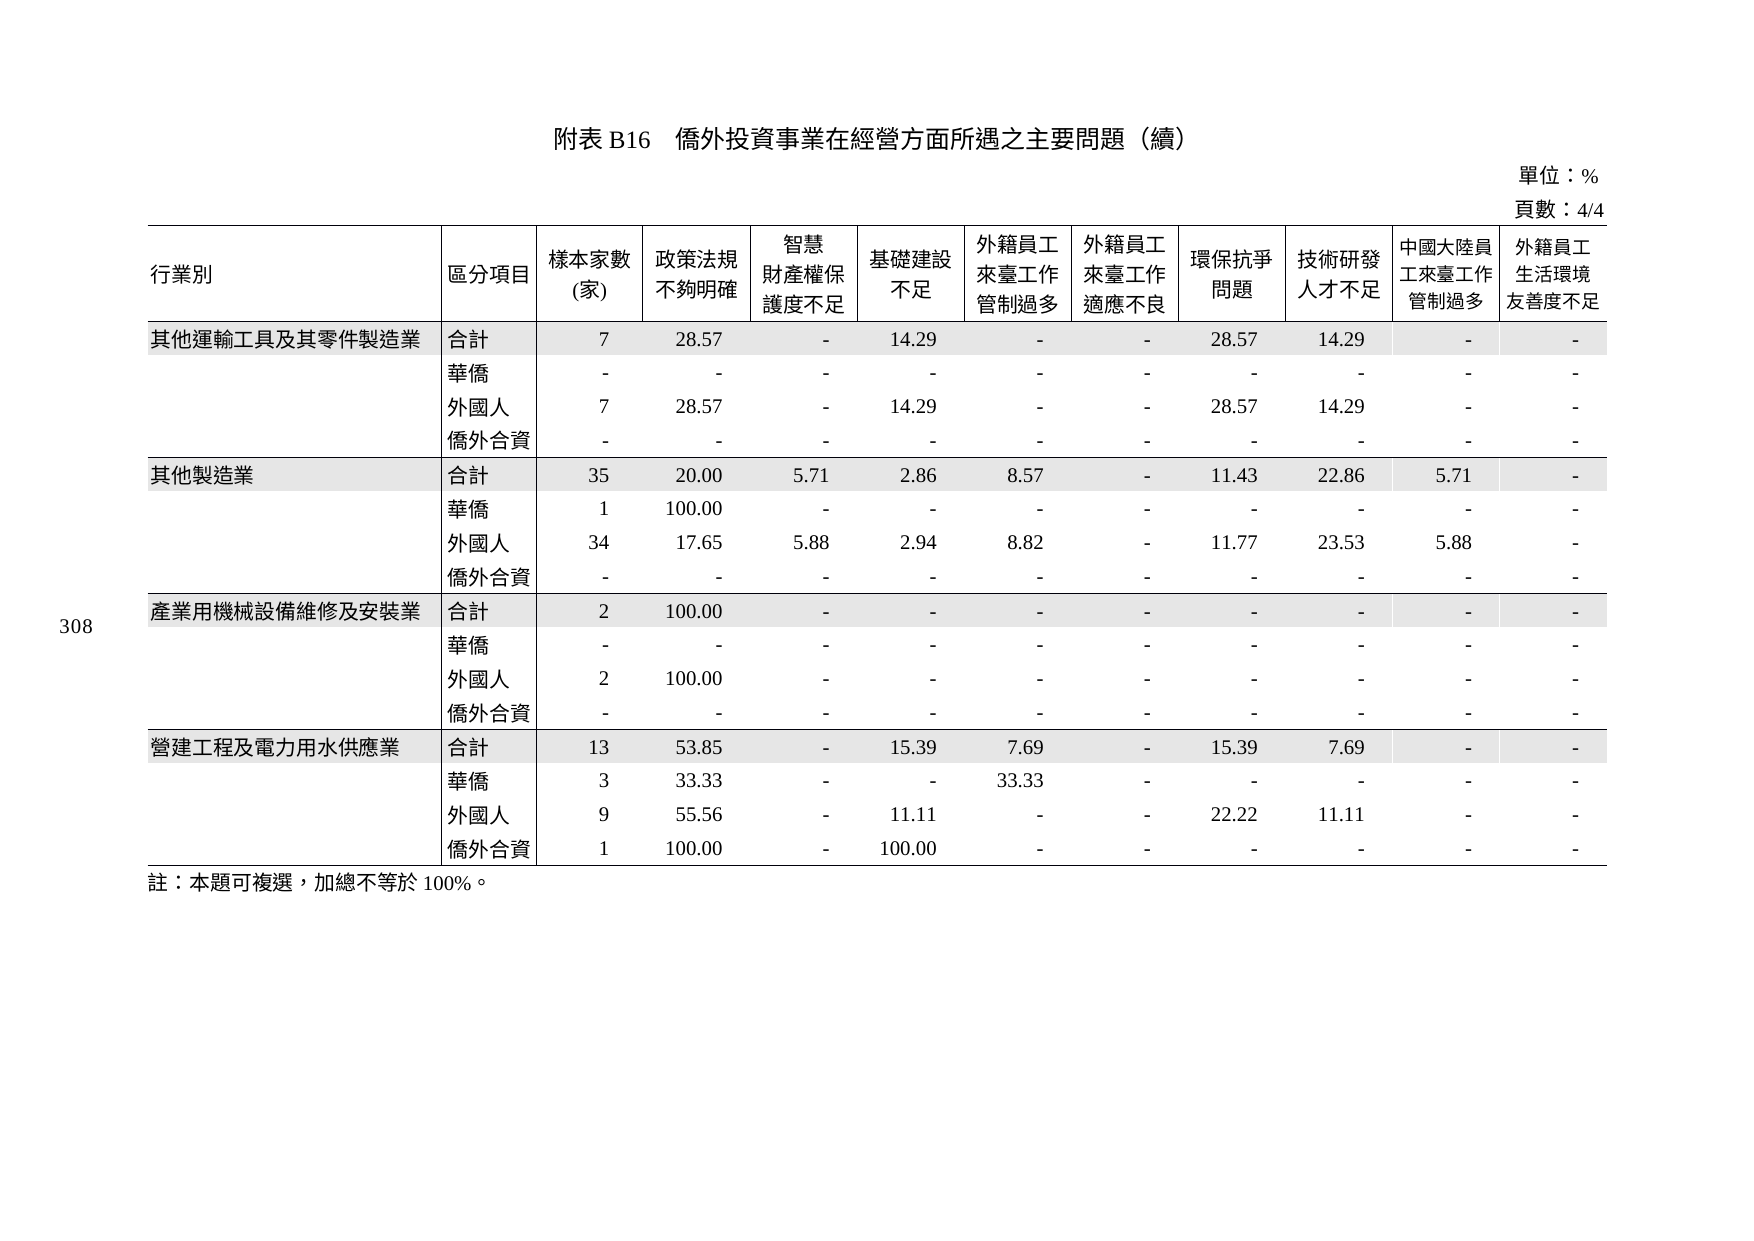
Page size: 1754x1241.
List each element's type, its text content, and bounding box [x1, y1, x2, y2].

table_cell [148, 661, 441, 695]
table_cell - [964, 491, 1071, 525]
table_cell 7 [537, 389, 643, 423]
table_cell 34 [537, 525, 643, 559]
table_cell 單位：% [148, 158, 1607, 192]
table_cell 外籍員工 生活環境 友善度不足 [1500, 226, 1607, 321]
table_cell - [750, 355, 857, 389]
table_cell 13 [537, 730, 643, 763]
table_cell - [1393, 797, 1499, 831]
table_cell - [1178, 355, 1285, 389]
table_cell 僑外合資 [442, 831, 536, 865]
table_cell [148, 797, 441, 831]
table_cell - [1285, 423, 1392, 457]
table_cell 100.00 [643, 491, 750, 525]
table_cell 5.88 [750, 525, 857, 559]
table_cell 100.00 [857, 831, 964, 865]
table_cell 14.29 [1285, 389, 1392, 423]
table_cell 僑外合資 [442, 423, 536, 457]
table_cell - [1500, 594, 1607, 627]
table_cell 11.43 [1178, 458, 1285, 491]
table_cell [148, 525, 441, 559]
table_cell 外國人 [442, 525, 536, 559]
table_cell - [1500, 628, 1607, 661]
table_cell - [1178, 831, 1285, 865]
table_cell - [1500, 831, 1607, 865]
table_cell - [750, 423, 857, 457]
table_cell [148, 355, 441, 389]
table_cell - [1071, 661, 1178, 695]
table_cell 23.53 [1285, 525, 1392, 559]
table_cell 行業別 [148, 226, 441, 321]
table_cell - [1071, 797, 1178, 831]
table_cell - [1393, 389, 1499, 423]
table_cell 33.33 [964, 764, 1071, 797]
table_cell 33.33 [643, 764, 750, 797]
table_cell 11.11 [1285, 797, 1392, 831]
table_cell 華僑 [442, 628, 536, 661]
table_cell - [1393, 661, 1499, 695]
table_cell 智慧 財產權保護度不足 [751, 226, 857, 321]
table_cell 22.22 [1178, 797, 1285, 831]
table_cell 5.71 [1393, 458, 1499, 491]
table_cell - [1393, 628, 1499, 661]
table_cell - [1071, 764, 1178, 797]
table_cell 22.86 [1285, 458, 1392, 491]
table_cell 2 [537, 661, 643, 695]
table_cell 28.57 [1178, 322, 1285, 355]
table_cell - [643, 423, 750, 457]
table_cell - [643, 695, 750, 729]
table_cell - [1285, 491, 1392, 525]
table_cell - [1393, 594, 1499, 627]
table_cell - [537, 559, 643, 593]
table_cell 外籍員工來臺工作適應不良 [1072, 226, 1178, 321]
table_cell 其他運輸工具及其零件製造業 [148, 322, 441, 355]
table_cell - [1285, 594, 1392, 627]
table_cell - [1071, 389, 1178, 423]
table_cell - [643, 628, 750, 661]
table_cell - [857, 559, 964, 593]
table_cell 15.39 [1178, 730, 1285, 763]
table_cell 17.65 [643, 525, 750, 559]
table_cell - [964, 797, 1071, 831]
table_cell 11.11 [857, 797, 964, 831]
table_cell [148, 695, 441, 729]
table_cell - [750, 764, 857, 797]
table_cell - [750, 322, 857, 355]
table_cell - [750, 594, 857, 627]
table_cell - [964, 355, 1071, 389]
table_cell - [1500, 389, 1607, 423]
table_cell - [1393, 695, 1499, 729]
table_cell - [857, 491, 964, 525]
table_cell - [1500, 458, 1607, 491]
table_cell 5.71 [750, 458, 857, 491]
table_cell 技術研發人才不足 [1286, 226, 1392, 321]
table_cell 100.00 [643, 594, 750, 627]
table_cell - [964, 594, 1071, 627]
table_cell 3 [537, 764, 643, 797]
table_cell - [1178, 695, 1285, 729]
table_cell 14.29 [857, 322, 964, 355]
table_cell - [1178, 559, 1285, 593]
table_cell - [1071, 594, 1178, 627]
table_cell - [750, 695, 857, 729]
table_cell - [750, 730, 857, 763]
table_cell - [1393, 730, 1499, 763]
table_cell 100.00 [643, 831, 750, 865]
table_cell 華僑 [442, 355, 536, 389]
table_cell - [1500, 322, 1607, 355]
table_cell - [1285, 559, 1392, 593]
table_cell - [1393, 831, 1499, 865]
table_cell 55.56 [643, 797, 750, 831]
table_cell 7.69 [1285, 730, 1392, 763]
table_cell - [750, 491, 857, 525]
table_cell - [1178, 764, 1285, 797]
table_cell 2.94 [857, 525, 964, 559]
table_cell 14.29 [1285, 322, 1392, 355]
table_cell - [964, 831, 1071, 865]
table_cell 頁數：4/4 [148, 192, 1607, 225]
table_cell - [1500, 695, 1607, 729]
table_cell - [857, 764, 964, 797]
table_cell 28.57 [1178, 389, 1285, 423]
table_cell 其他製造業 [148, 458, 441, 491]
table_cell - [1500, 491, 1607, 525]
table_cell - [964, 322, 1071, 355]
table_cell 政策法規不夠明確 [643, 226, 750, 321]
table_cell 2 [537, 594, 643, 627]
table_cell - [643, 559, 750, 593]
table_cell 華僑 [442, 764, 536, 797]
table_cell - [1500, 525, 1607, 559]
table_cell - [857, 355, 964, 389]
table_cell 53.85 [643, 730, 750, 763]
table_cell - [964, 389, 1071, 423]
table_cell - [1071, 831, 1178, 865]
table_cell - [537, 423, 643, 457]
table_cell - [1071, 322, 1178, 355]
table_cell 5.88 [1393, 525, 1499, 559]
table_cell 外籍員工來臺工作管制過多 [965, 226, 1071, 321]
table_cell 11.77 [1178, 525, 1285, 559]
table_cell - [1393, 491, 1499, 525]
table_cell - [857, 628, 964, 661]
table_cell - [1071, 525, 1178, 559]
table_cell - [1071, 628, 1178, 661]
table_cell - [1071, 423, 1178, 457]
table_cell 外國人 [442, 797, 536, 831]
table_cell - [857, 661, 964, 695]
table_cell 20.00 [643, 458, 750, 491]
table_cell 8.82 [964, 525, 1071, 559]
table_cell 2.86 [857, 458, 964, 491]
table_cell - [643, 355, 750, 389]
table_cell [148, 389, 441, 423]
table_cell 外國人 [442, 661, 536, 695]
table_cell - [1500, 661, 1607, 695]
table_cell [148, 491, 441, 525]
table_cell - [857, 695, 964, 729]
table_header 附表B16 僑外投資事業在經營方面所遇之主要問題（續） [148, 118, 1607, 158]
table_cell - [1285, 831, 1392, 865]
table_cell - [1393, 322, 1499, 355]
table_cell [148, 559, 441, 593]
table_cell 基礎建設 不足 [858, 226, 964, 321]
table_cell 9 [537, 797, 643, 831]
table_cell - [537, 695, 643, 729]
table_cell - [1071, 458, 1178, 491]
table_cell 100.00 [643, 661, 750, 695]
table_cell - [964, 423, 1071, 457]
table_cell 環保抗爭 問題 [1179, 226, 1285, 321]
table_cell 樣本家數(家) [537, 226, 642, 321]
table_cell - [964, 695, 1071, 729]
table_cell 合計 [442, 458, 536, 491]
table_cell - [1500, 730, 1607, 763]
table_cell 7.69 [964, 730, 1071, 763]
table_cell - [750, 559, 857, 593]
table_cell - [1071, 355, 1178, 389]
table_cell - [1285, 628, 1392, 661]
table_cell - [1285, 661, 1392, 695]
table_cell [148, 764, 441, 797]
table_cell 中國大陸員工來臺工作管制過多 [1393, 226, 1499, 321]
table_cell 14.29 [857, 389, 964, 423]
table_cell - [750, 831, 857, 865]
table_cell - [750, 389, 857, 423]
table_cell - [1178, 661, 1285, 695]
table_cell 產業用機械設備維修及安裝業 [148, 594, 441, 627]
table_cell 區分項目 [442, 226, 536, 321]
table_cell - [1285, 764, 1392, 797]
table_cell 僑外合資 [442, 695, 536, 729]
table_cell 35 [537, 458, 643, 491]
table_cell - [1500, 797, 1607, 831]
table_cell - [1071, 695, 1178, 729]
table_cell 合計 [442, 594, 536, 627]
table_cell 合計 [442, 730, 536, 763]
table_cell 1 [537, 831, 643, 865]
table_cell - [750, 797, 857, 831]
table_cell - [1071, 491, 1178, 525]
table_cell [148, 423, 441, 457]
table_cell - [1178, 594, 1285, 627]
table_cell - [1393, 559, 1499, 593]
table_cell 7 [537, 322, 643, 355]
table_cell - [964, 559, 1071, 593]
table_cell - [1071, 730, 1178, 763]
table_cell 僑外合資 [442, 559, 536, 593]
table_cell 外國人 [442, 389, 536, 423]
table_cell - [1393, 423, 1499, 457]
table_cell - [537, 628, 643, 661]
table_cell - [1285, 695, 1392, 729]
table_cell - [1178, 491, 1285, 525]
table_cell - [857, 594, 964, 627]
table_cell - [1500, 559, 1607, 593]
table_cell - [750, 628, 857, 661]
table_cell - [750, 661, 857, 695]
table_cell - [1500, 355, 1607, 389]
table_cell 8.57 [964, 458, 1071, 491]
table_cell - [537, 355, 643, 389]
table_cell - [1500, 423, 1607, 457]
text 註：本題可複選，加總不等於100%。 [148, 866, 1606, 896]
table_cell [148, 628, 441, 661]
table_cell - [1393, 355, 1499, 389]
table_cell - [964, 661, 1071, 695]
table_cell 28.57 [643, 322, 750, 355]
table_cell 28.57 [643, 389, 750, 423]
table_cell 1 [537, 491, 643, 525]
table_cell [148, 831, 441, 865]
table_cell 華僑 [442, 491, 536, 525]
table_cell - [1178, 628, 1285, 661]
table_cell - [1071, 559, 1178, 593]
table_cell - [1285, 355, 1392, 389]
table_cell - [857, 423, 964, 457]
table_cell - [1393, 764, 1499, 797]
table_cell 合計 [442, 322, 536, 355]
table_cell 15.39 [857, 730, 964, 763]
table_cell - [1178, 423, 1285, 457]
table_cell - [1500, 764, 1607, 797]
table_cell 營建工程及電力用水供應業 [148, 730, 441, 763]
table_cell - [964, 628, 1071, 661]
